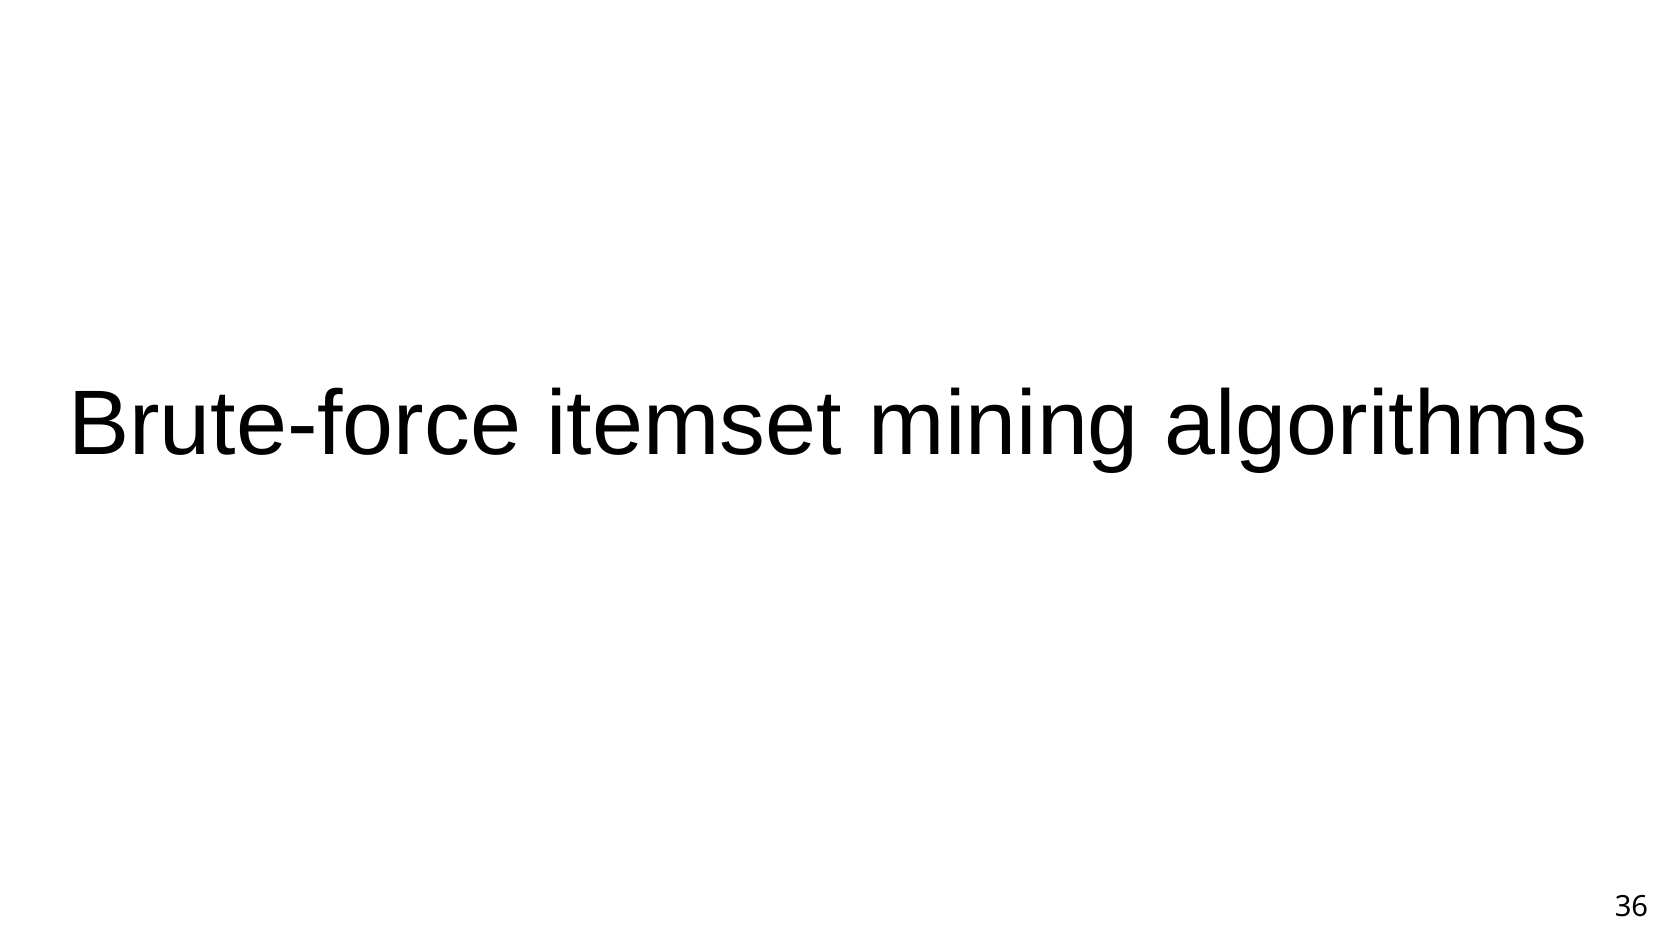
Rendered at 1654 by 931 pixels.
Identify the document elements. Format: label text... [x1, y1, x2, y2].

title Brute-force itemset mining algorithms [0, 320, 1654, 526]
